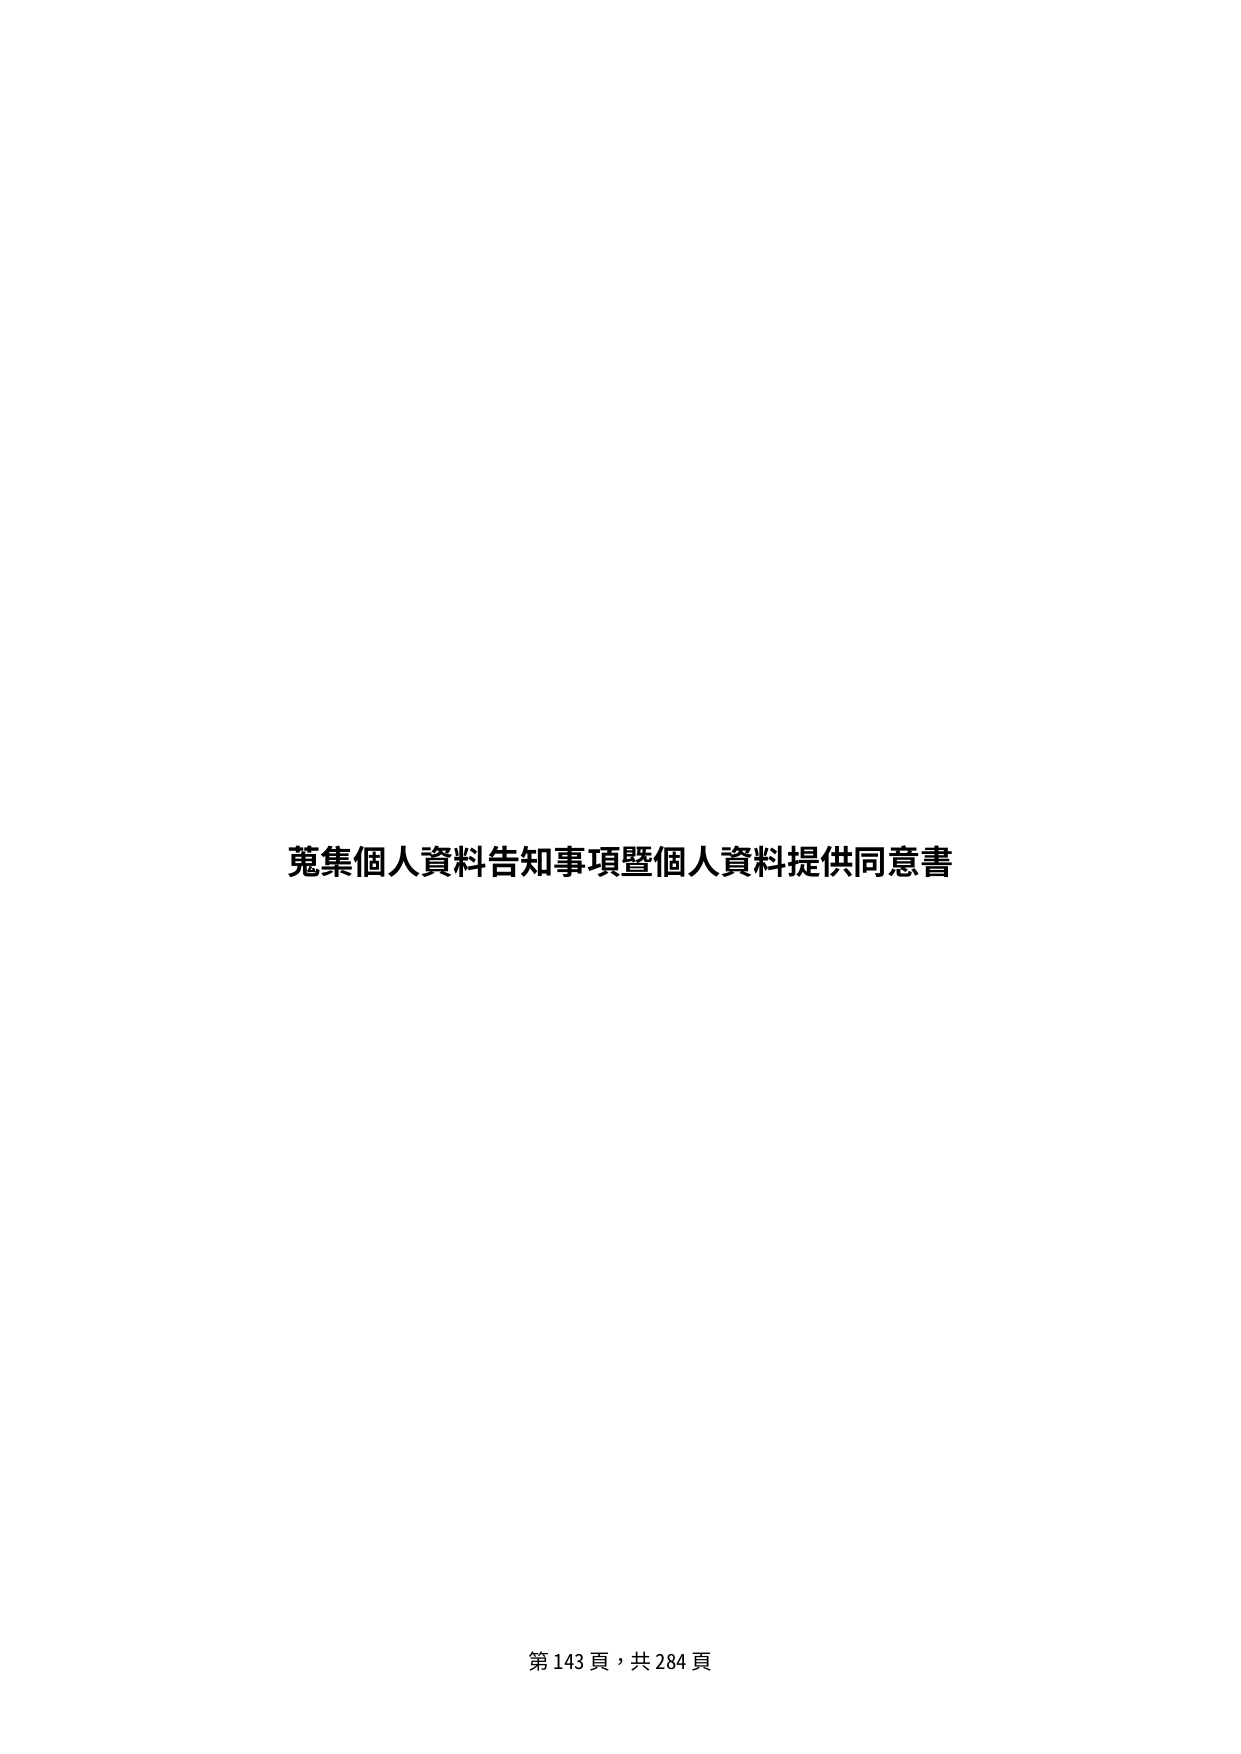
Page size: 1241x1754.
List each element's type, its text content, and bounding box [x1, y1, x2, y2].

text 蒐集個人資料告知事項暨個人資料提供同意書 [75, 818, 1165, 880]
